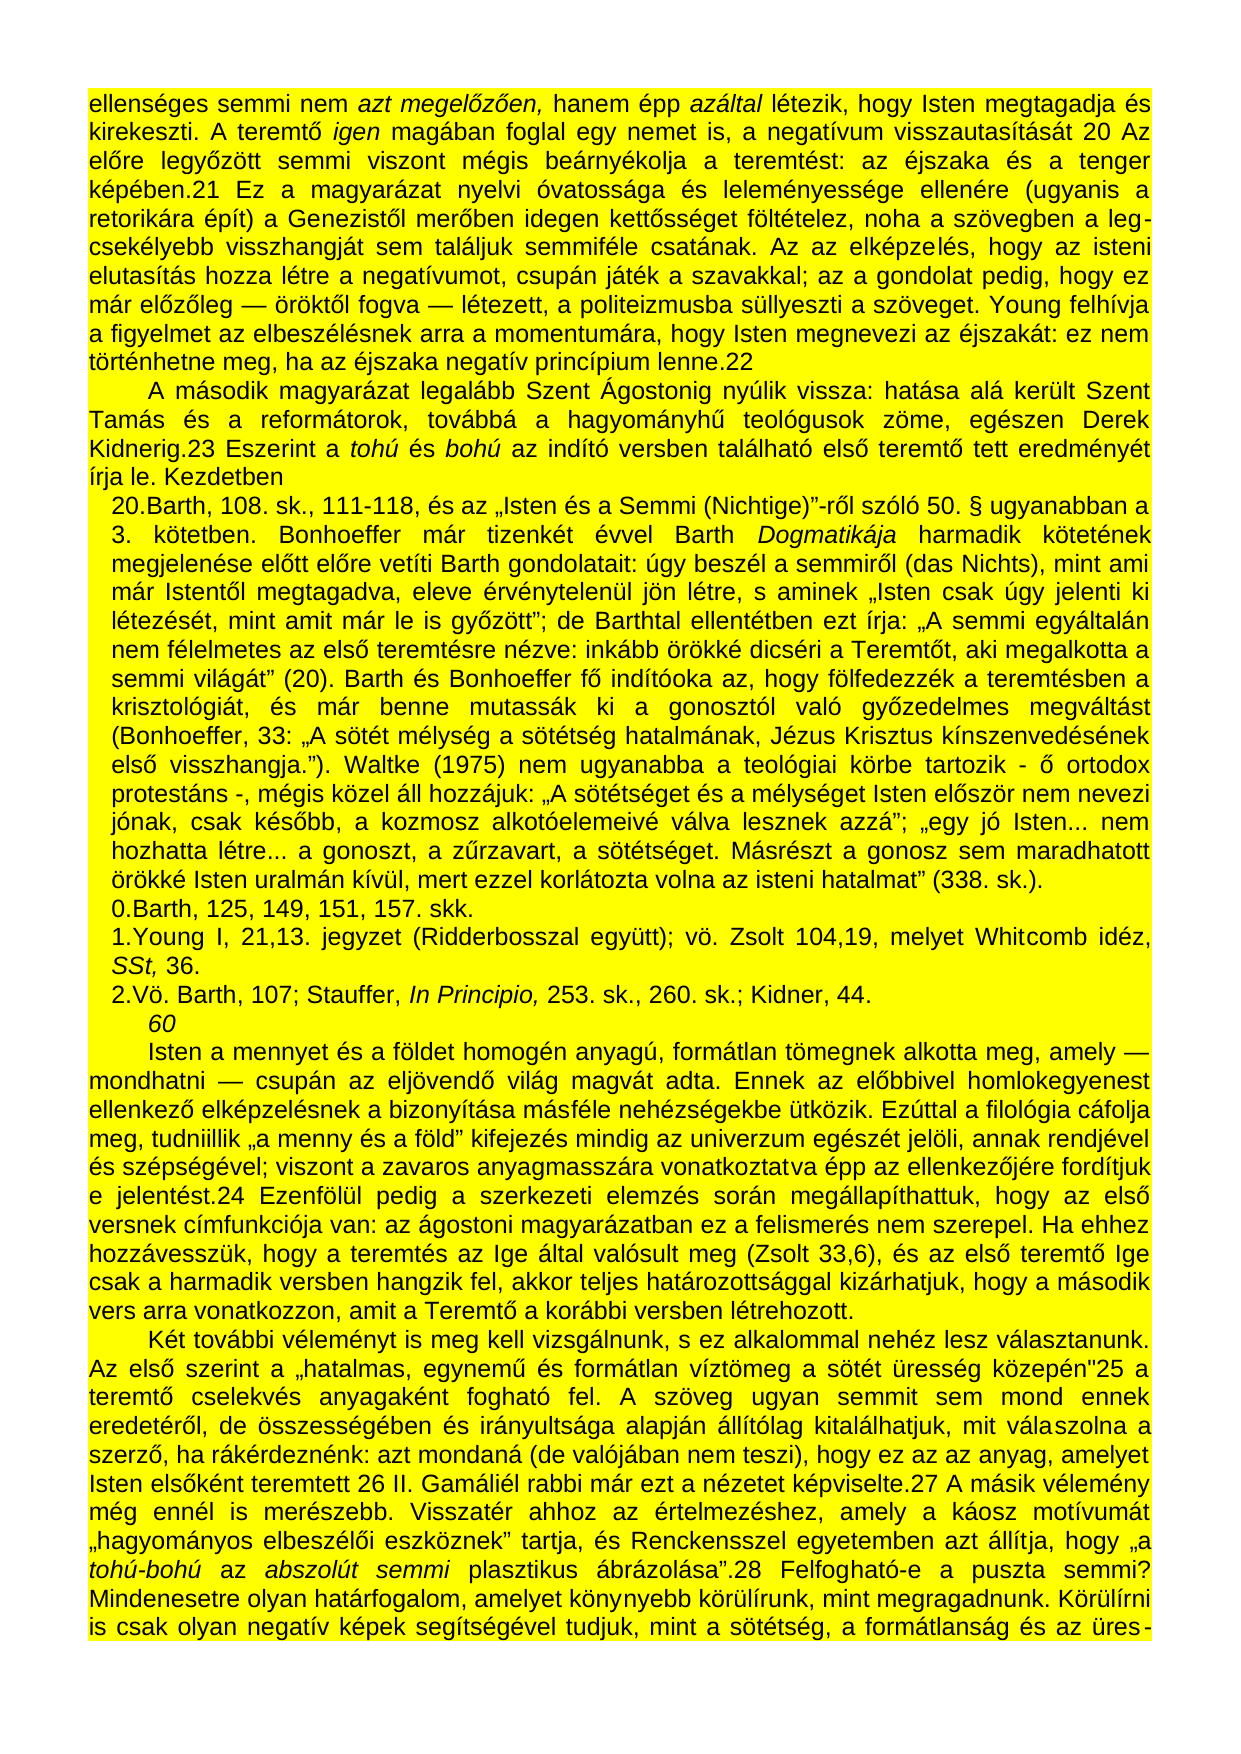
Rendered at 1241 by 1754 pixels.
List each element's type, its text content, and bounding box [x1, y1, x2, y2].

list Young I, 21,13. jegyzet (Ridderbosszal együtt); vö. Zsolt 104,19, melyet Whit­comb idéz, SSt, 36. [88, 922, 1152, 980]
list Barth, 108. sk., 111-118, és az „Isten és a Semmi (Nichtige)”-ről szóló 50. § ugyanabban a 3. kötetben. Bonhoeffer már tizenkét évvel Barth Dogmatikája harmadik kötetének megjelenése előtt előre vetíti Barth gondolatait: úgy beszél a semmiről (das Nichts), mint ami már Istentől megtagadva, eleve érvénytelenül jön létre, s aminek „Isten csak úgy jelenti ki létezését, mint amit már le is győzött”; de Barthtal ellentétben ezt írja: „A semmi egyáltalán nem félelmetes az első teremtésre nézve: inkább örökké dicséri a Teremtőt, aki megalkotta a semmi világát” (20). Barth és Bonhoeffer fő indítóoka az, hogy fölfedezzék a teremtésben a krisztológiát, és már benne mutassák ki a gonosztól való győzedelmes megváltást (Bonhoeffer, 33: „A sötét mélység a sötétség hatalmának, Jézus Krisztus kínszenvedésének első visszhangja.”). Waltke (1975) nem ugyanabba a teológiai körbe tartozik - ő ortodox protestáns -, mégis közel áll hozzájuk: „A sötétséget és a mélységet Isten először nem nevezi jónak, csak később, a kozmosz alkotóelemeivé válva lesznek azzá”; „egy jó Isten... nem hozhatta létre... a gonoszt, a zűrzavart, a sötétséget. Másrészt a gonosz sem maradhatott örökké Isten uralmán kívül, mert ezzel korlátozta volna az isteni hatalmat” (338. sk.). [88, 491, 1152, 893]
text A második magyarázat legalább Szent Ágostonig nyúlik vissza: hatása alá került Szent Tamás és a reformátorok, továbbá a hagyományhű teológusok zöme, egészen Derek Kidnerig.23 Eszerint a tohú és bohú az indító versben található első teremtő tett eredményét írja le. Kezdetben [88, 376, 1152, 491]
text Két további véleményt is meg kell vizsgálnunk, s ez alkalommal nehéz lesz választanunk. Az első szerint a „hatalmas, egynemű és formátlan víztömeg a sötét üresség közepén"25 a teremtő cselekvés anyagaként fogható fel. A szöveg ugyan semmit sem mond ennek eredetéről, de összességében és irányultsága alapján állítólag kitalálhatjuk, mit vála­szolna a szerző, ha rákérdeznénk: azt mondaná (de valójában nem teszi), hogy ez az az anyag, amelyet Isten elsőként teremtett 26 II. Gamáliél rabbi már ezt a nézetet képviselte.27 A másik vélemény még ennél is merészebb. Visszatér ahhoz az értelmezéshez, amely a káosz motívumát „hagyomá­nyos elbeszélői eszköznek” tartja, és Renckensszel egyetemben azt állít­ja, hogy „a tohú-bohú az abszolút semmi plasztikus ábrázolása”.28 Felfog­ható-e a puszta semmi? Mindenesetre olyan határfogalom, amelyet köny­nyebb körülírunk, mint megragadnunk. Körülírni is csak olyan negatív képek segítségével tudjuk, mint a sötétség, a formátlanság és az üres­ [88, 1325, 1152, 1641]
text Isten a mennyet és a földet homogén anyagú, formátlan tömegnek alkotta meg, amely — mondhatni — csupán az eljövendő világ magvát adta. Ennek az előbbivel homlokegyenest ellenkező elképzelésnek a bizonyítása más­féle nehézségekbe ütközik. Ezúttal a filológia cáfolja meg, tudniillik „a menny és a föld” kifejezés mindig az univerzum egészét jelöli, annak rendjével és szépségével; viszont a zavaros anyagmasszára vonatkoztat­va épp az ellenkezőjére fordítjuk e jelentést.24 Ezenfölül pedig a szerkezeti elemzés során megállapíthattuk, hogy az első versnek címfunkciója van: az ágostoni magyarázatban ez a felismerés nem szerepel. Ha ehhez hozzávesszük, hogy a teremtés az Ige által valósult meg (Zsolt 33,6), és az első teremtő Ige csak a harmadik versben hangzik fel, akkor teljes határozottsággal kizárhatjuk, hogy a második vers arra vonatkozzon, amit a Teremtő a korábbi versben létrehozott. [88, 1037, 1152, 1325]
list Vö. Barth, 107; Stauffer, In Principio, 253. sk., 260. sk.; Kidner, 44. [88, 980, 1152, 1008]
list Barth, 125, 149, 151, 157. skk. [88, 893, 1152, 922]
text ellenséges semmi nem azt megelőzően, hanem épp azáltal létezik, hogy Isten megtagadja és kirekeszti. A teremtő igen magában foglal egy nemet is, a negatívum visszautasítását 20 Az előre legyőzött semmi viszont mégis beárnyékolja a teremtést: az éjszaka és a tenger képében.21 Ez a magyarázat nyelvi óvatossága és leleményessége ellenére (ugyanis a retorikára épít) a Ge­nezistől merőben idegen kettősséget föltételez, noha a szövegben a leg­csekélyebb visszhangját sem találjuk semmiféle csatának. Az az elképze­lés, hogy az isteni elutasítás hozza létre a negatívumot, csupán játék a szavakkal; az a gondolat pedig, hogy ez már előzőleg — öröktől fogva — létezett, a politeizmusba süllyeszti a szöveget. Young felhívja a figyelmet az elbeszélésnek arra a momentumára, hogy Isten megnevezi az éjszakát: ez nem történhetne meg, ha az éjszaka negatív princípium lenne.22 [88, 88, 1152, 376]
text 60 [88, 1008, 1152, 1037]
